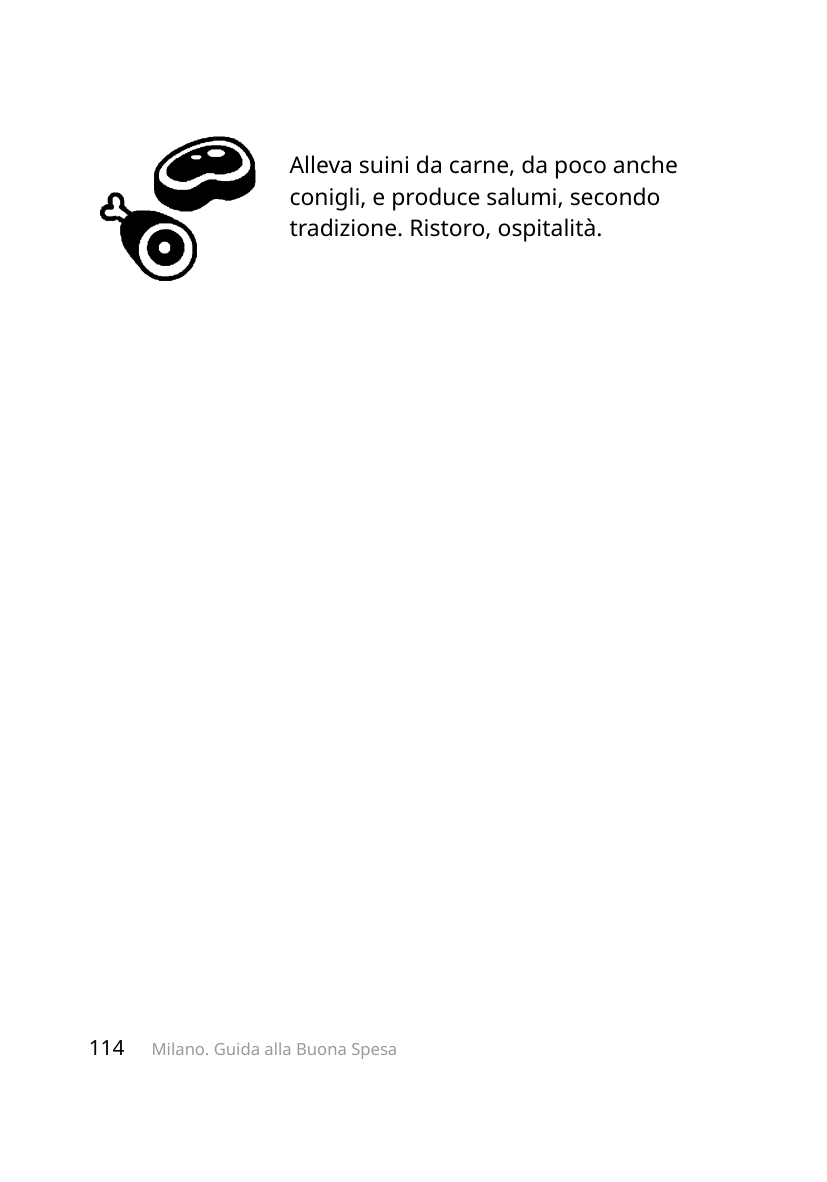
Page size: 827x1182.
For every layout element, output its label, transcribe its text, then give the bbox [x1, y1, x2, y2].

text Alleva suini da carne, da poco anche conigli, e produce salumi, secondo tradizione. Ristoro, ospitalità. [266, 149, 738, 243]
picture [88, 118, 266, 296]
